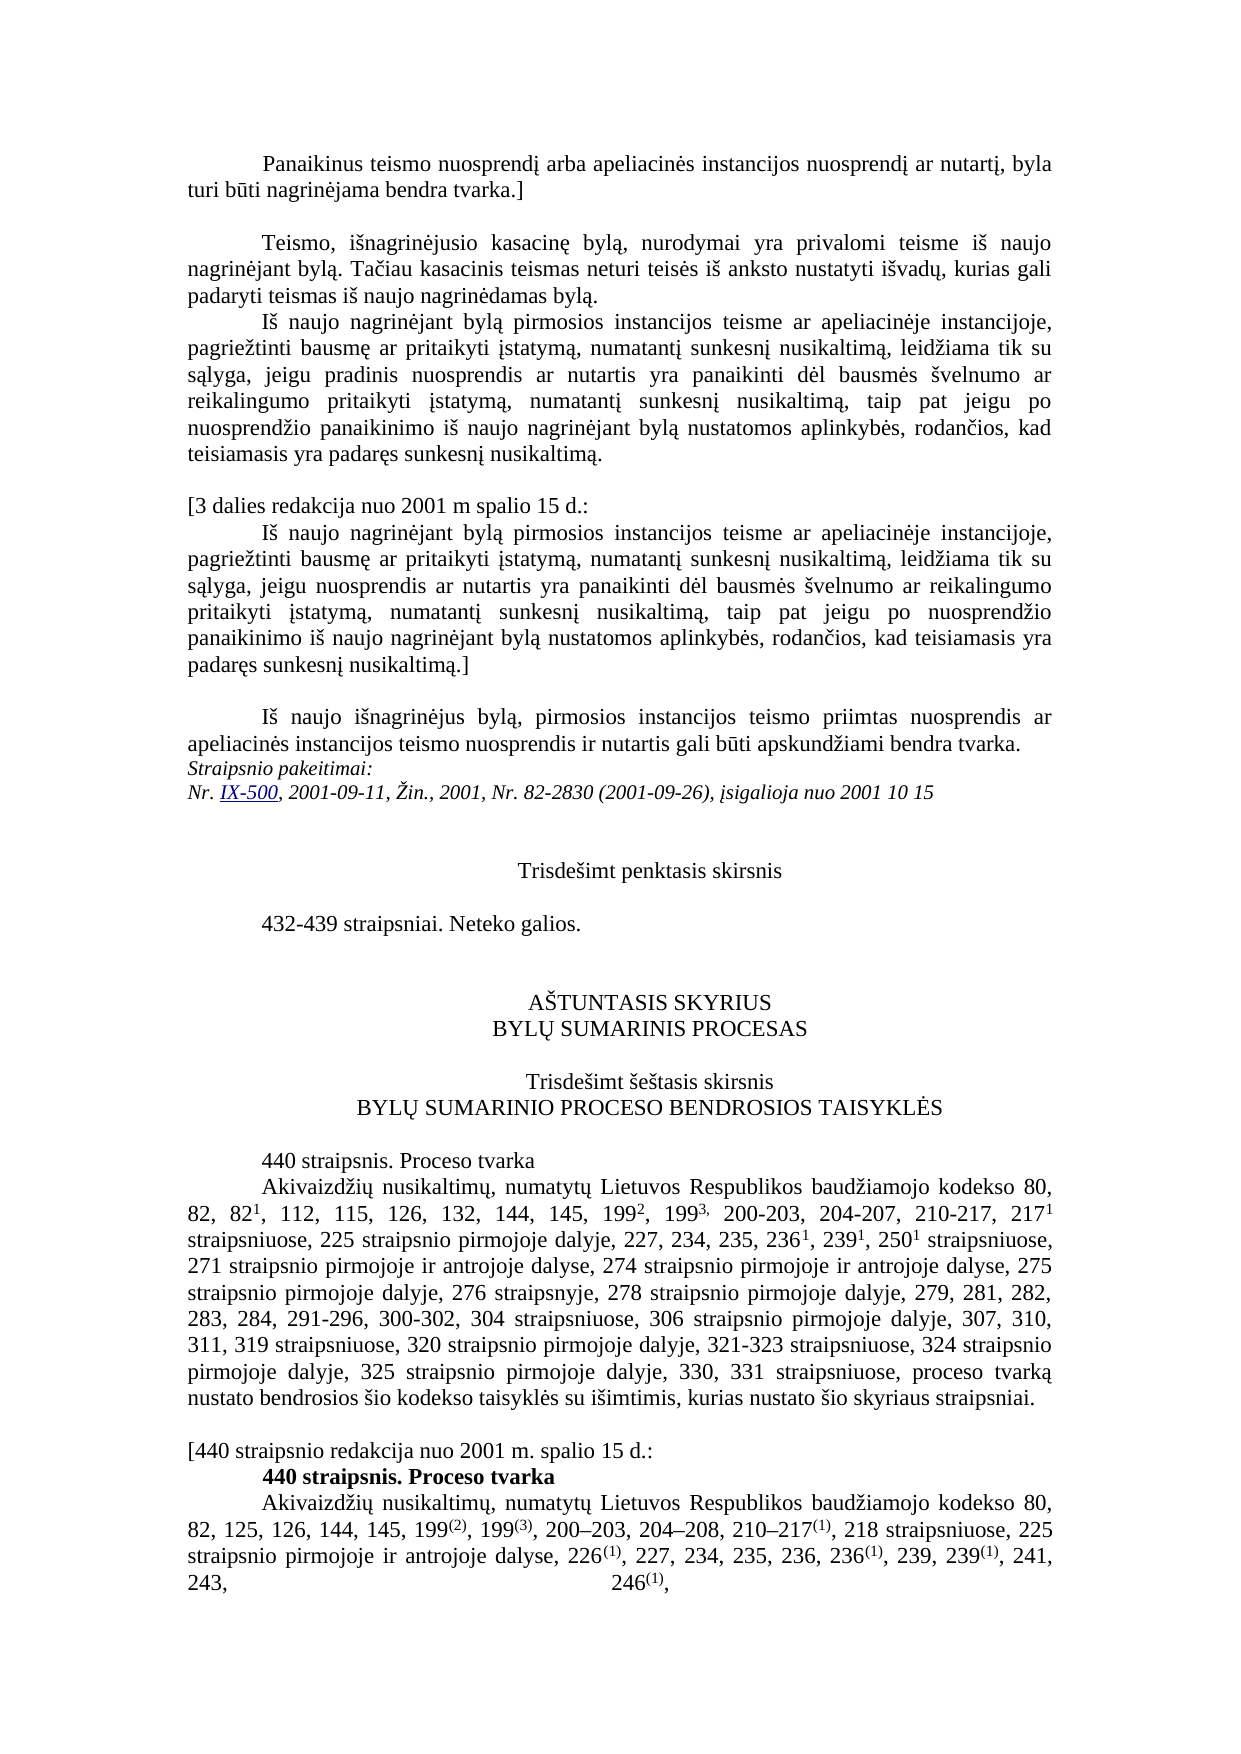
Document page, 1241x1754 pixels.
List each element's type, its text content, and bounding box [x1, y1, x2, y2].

text 440 straipsnis. Proceso tvarka [187, 1147, 1053, 1173]
text BYLŲ SUMARINIO PROCESO BENDROSIOS TAISYKLĖS [187, 1094, 1053, 1121]
text Trisdešimt šeštasis skirsnis [187, 1068, 1053, 1094]
text AŠTUNTASIS SKYRIUS [187, 989, 1053, 1015]
text Nr. IX-500, 2001-09-11, Žin., 2001, Nr. 82-2830 (2001-09-26), įsigalioja nuo 2001 10 15 [187, 780, 1053, 804]
text 432-439 straipsniai. Neteko galios. [187, 910, 1053, 936]
text Iš naujo išnagrinėjus bylą, pirmosios instancijos teismo priimtas nuosprendis ar apeliacinės instancijos teismo nuosprendis ir nutartis gali būti apskundžiami bendra tvarka. [187, 703, 1053, 756]
text Iš naujo nagrinėjant bylą pirmosios instancijos teisme ar apeliacinėje instancijoje, pagriežtinti bausmę ar pritaikyti įstatymą, numatantį sunkesnį nusikaltimą, leidžiama tik su sąlyga, jeigu pradinis nuosprendis ar nutartis yra panaikinti dėl bausmės švelnumo ar reikalingumo pritaikyti įstatymą, numatantį sunkesnį nusikaltimą, taip pat jeigu po nuosprendžio panaikinimo iš naujo nagrinėjant bylą nustatomos aplinkybės, rodančios, kad teisiamasis yra padaręs sunkesnį nusikaltimą. [187, 308, 1053, 466]
text Straipsnio pakeitimai: [187, 756, 1053, 780]
text Akivaizdžių nusikaltimų, numatytų Lietuvos Respublikos baudžiamojo kodekso 80, 82, 821, 112, 115, 126, 132, 144, 145, 1992, 1993, 200-203, 204-207, 210-217, 2171 straipsniuose, 225 straipsnio pirmojoje dalyje, 227, 234, 235, 2361, 2391, 2501 straipsniuose, 271 straipsnio pirmojoje ir antrojoje dalyse, 274 straipsnio pirmojoje ir antrojoje dalyse, 275 straipsnio pirmojoje dalyje, 276 straipsnyje, 278 straipsnio pirmojoje dalyje, 279, 281, 282, 283, 284, 291-296, 300-302, 304 straipsniuose, 306 straipsnio pirmojoje dalyje, 307, 310, 311, 319 straipsniuose, 320 straipsnio pirmojoje dalyje, 321-323 straipsniuose, 324 straipsnio pirmojoje dalyje, 325 straipsnio pirmojoje dalyje, 330, 331 straipsniuose, proceso tvarką nustato bendrosios šio kodekso taisyklės su išimtimis, kurias nustato šio skyriaus straipsniai. [187, 1173, 1053, 1410]
text Trisdešimt penktasis skirsnis [187, 857, 1053, 883]
text 440 straipsnis. Proceso tvarka [187, 1463, 1053, 1489]
text [440 straipsnio redakcija nuo 2001 m. spalio 15 d.: [187, 1437, 1053, 1463]
text BYLŲ SUMARINIS PROCESAS [187, 1015, 1053, 1041]
text [3 dalies redakcija nuo 2001 m spalio 15 d.: [187, 493, 1053, 519]
text Teismo, išnagrinėjusio kasacinę bylą, nurodymai yra privalomi teisme iš naujo nagrinėjant bylą. Tačiau kasacinis teismas neturi teisės iš anksto nustatyti išvadų, kurias gali padaryti teismas iš naujo nagrinėdamas bylą. [187, 229, 1053, 308]
text Akivaizdžių nusikaltimų, numatytų Lietuvos Respublikos baudžiamojo kodekso 80, 82, 125, 126, 144, 145, 199(2), 199(3), 200–203, 204–208, 210–217(1), 218 straipsniuose, 225 straipsnio pirmojoje ir antrojoje dalyse, 226(1), 227, 234, 235, 236, 236(1), 239, 239(1), 241, 243, 246(1), [187, 1489, 1053, 1595]
text Iš naujo nagrinėjant bylą pirmosios instancijos teisme ar apeliacinėje instancijoje, pagriežtinti bausmę ar pritaikyti įstatymą, numatantį sunkesnį nusikaltimą, leidžiama tik su sąlyga, jeigu nuosprendis ar nutartis yra panaikinti dėl bausmės švelnumo ar reikalingumo pritaikyti įstatymą, numatantį sunkesnį nusikaltimą, taip pat jeigu po nuosprendžio panaikinimo iš naujo nagrinėjant bylą nustatomos aplinkybės, rodančios, kad teisiamasis yra padaręs sunkesnį nusikaltimą.] [187, 519, 1053, 677]
text Panaikinus teismo nuosprendį arba apeliacinės instancijos nuosprendį ar nutartį, byla turi būti nagrinėjama bendra tvarka.] [187, 150, 1053, 203]
